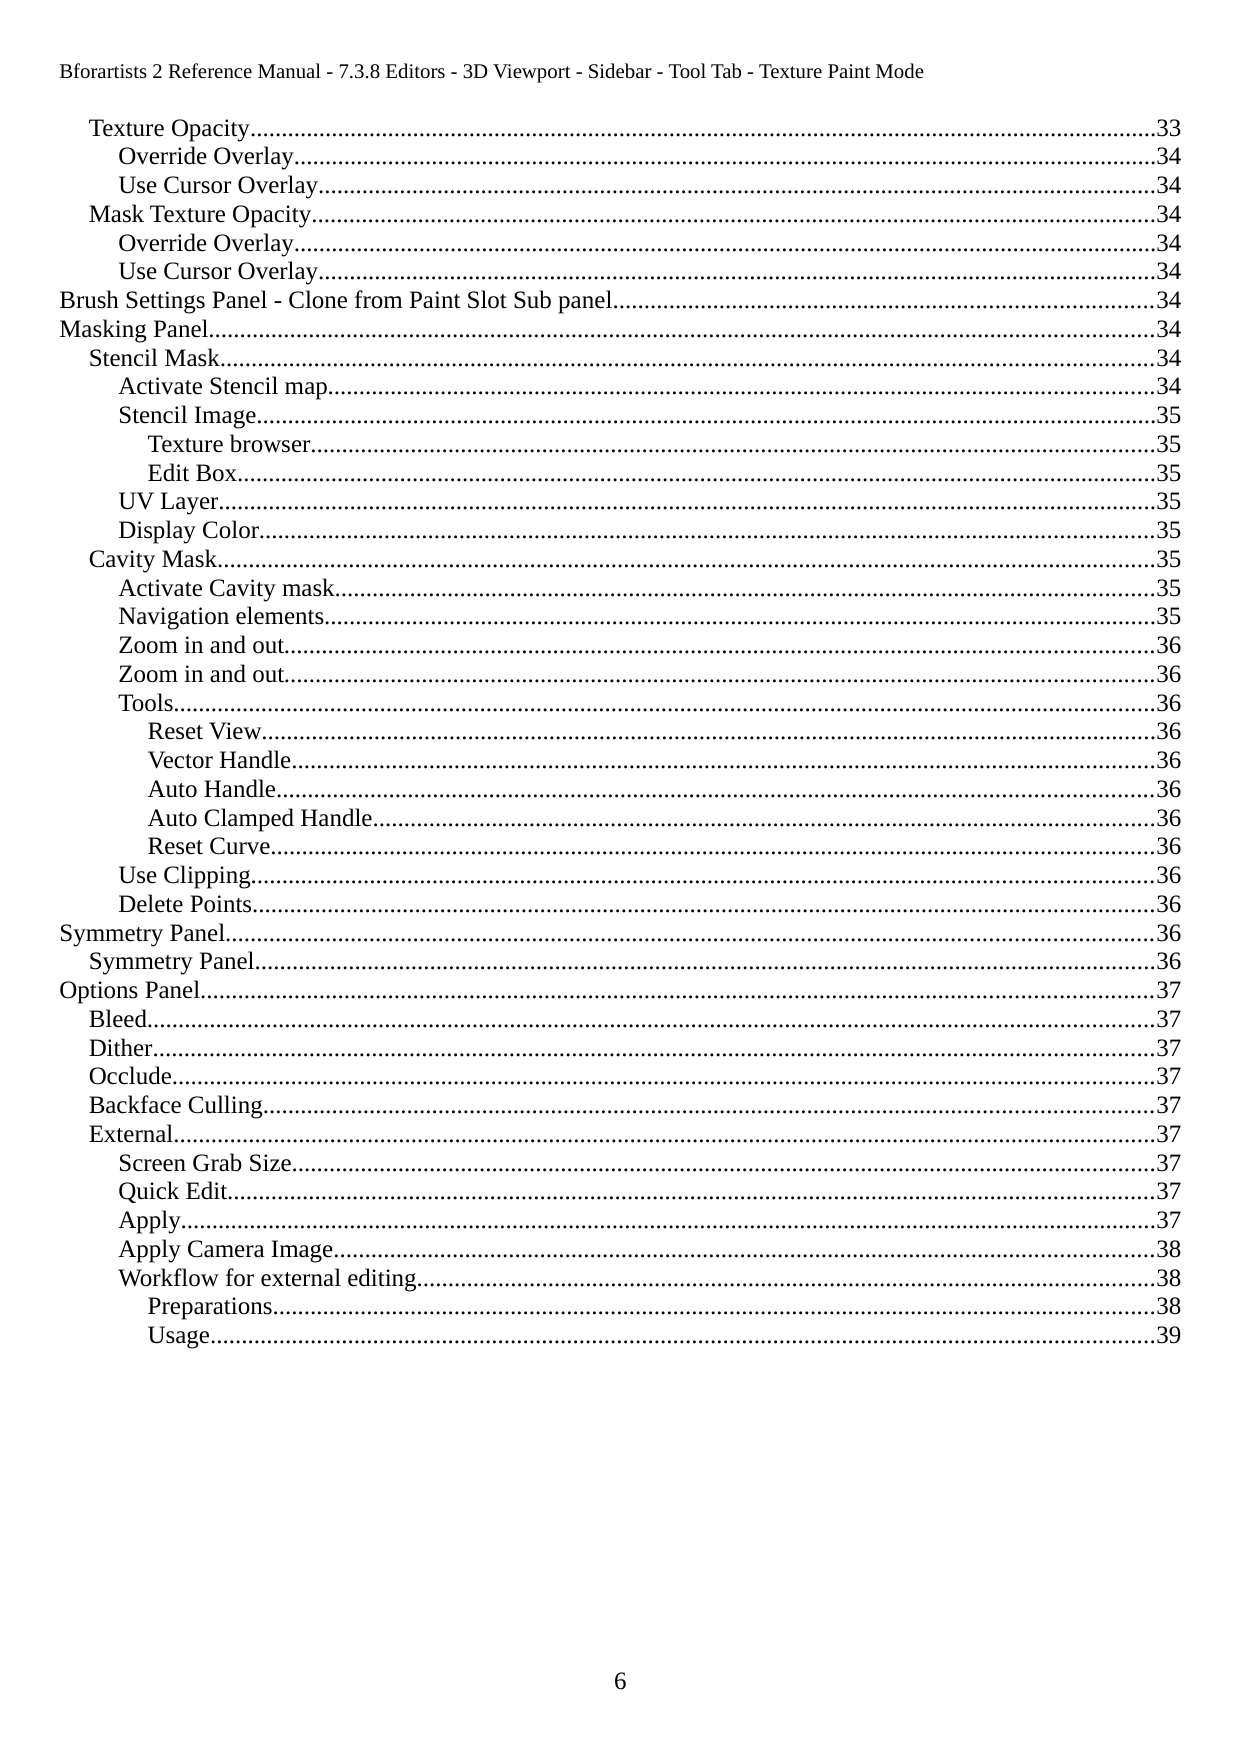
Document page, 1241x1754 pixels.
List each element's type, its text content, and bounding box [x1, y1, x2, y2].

text Masking Panel 34 [59, 314, 1181, 343]
text Activate Cavity mask 35 [118, 573, 1181, 601]
text Workflow for external editing 38 [118, 1263, 1181, 1291]
text Activate Stencil map 34 [118, 371, 1181, 400]
text Use Cursor Overlay 34 [118, 170, 1181, 199]
text Stencil Mask 34 [88, 343, 1181, 371]
text UV Layer 35 [118, 486, 1181, 515]
text Preparations 38 [147, 1291, 1181, 1320]
text Zoom in and out 36 [118, 659, 1181, 688]
text Reset View 36 [147, 716, 1181, 745]
text Use Cursor Overlay 34 [118, 256, 1181, 285]
text Override Overlay 34 [118, 141, 1181, 170]
text Tools 36 [118, 688, 1181, 716]
text Use Clipping 36 [118, 860, 1181, 889]
text Occlude 37 [88, 1061, 1181, 1090]
text Cavity Mask 35 [88, 544, 1181, 573]
text Stencil Image 35 [118, 400, 1181, 429]
text Zoom in and out 36 [118, 630, 1181, 659]
text Navigation elements 35 [118, 601, 1181, 630]
text Mask Texture Opacity 34 [88, 199, 1181, 228]
text Bleed 37 [88, 1004, 1181, 1033]
text Symmetry Panel 36 [59, 918, 1181, 946]
text Texture Opacity 33 [88, 113, 1181, 141]
text Texture browser 35 [147, 429, 1181, 458]
text Backface Culling 37 [88, 1090, 1181, 1119]
text Symmetry Panel 36 [88, 946, 1181, 975]
text Apply Camera Image 38 [118, 1234, 1181, 1263]
text Display Color 35 [118, 515, 1181, 544]
text Delete Points 36 [118, 889, 1181, 918]
text Dither 37 [88, 1033, 1181, 1061]
text Apply 37 [118, 1205, 1181, 1234]
text Auto Handle 36 [147, 774, 1181, 803]
text Screen Grab Size 37 [118, 1148, 1181, 1176]
text Auto Clamped Handle 36 [147, 803, 1181, 831]
text Quick Edit 37 [118, 1176, 1181, 1205]
text Brush Settings Panel - Clone from Paint Slot Sub panel 34 [59, 285, 1181, 314]
text Edit Box 35 [147, 458, 1181, 486]
text Override Overlay 34 [118, 228, 1181, 256]
text Vector Handle 36 [147, 745, 1181, 774]
text Usage 39 [147, 1320, 1181, 1349]
text Options Panel 37 [59, 975, 1181, 1004]
text External 37 [88, 1119, 1181, 1148]
text Reset Curve 36 [147, 831, 1181, 860]
